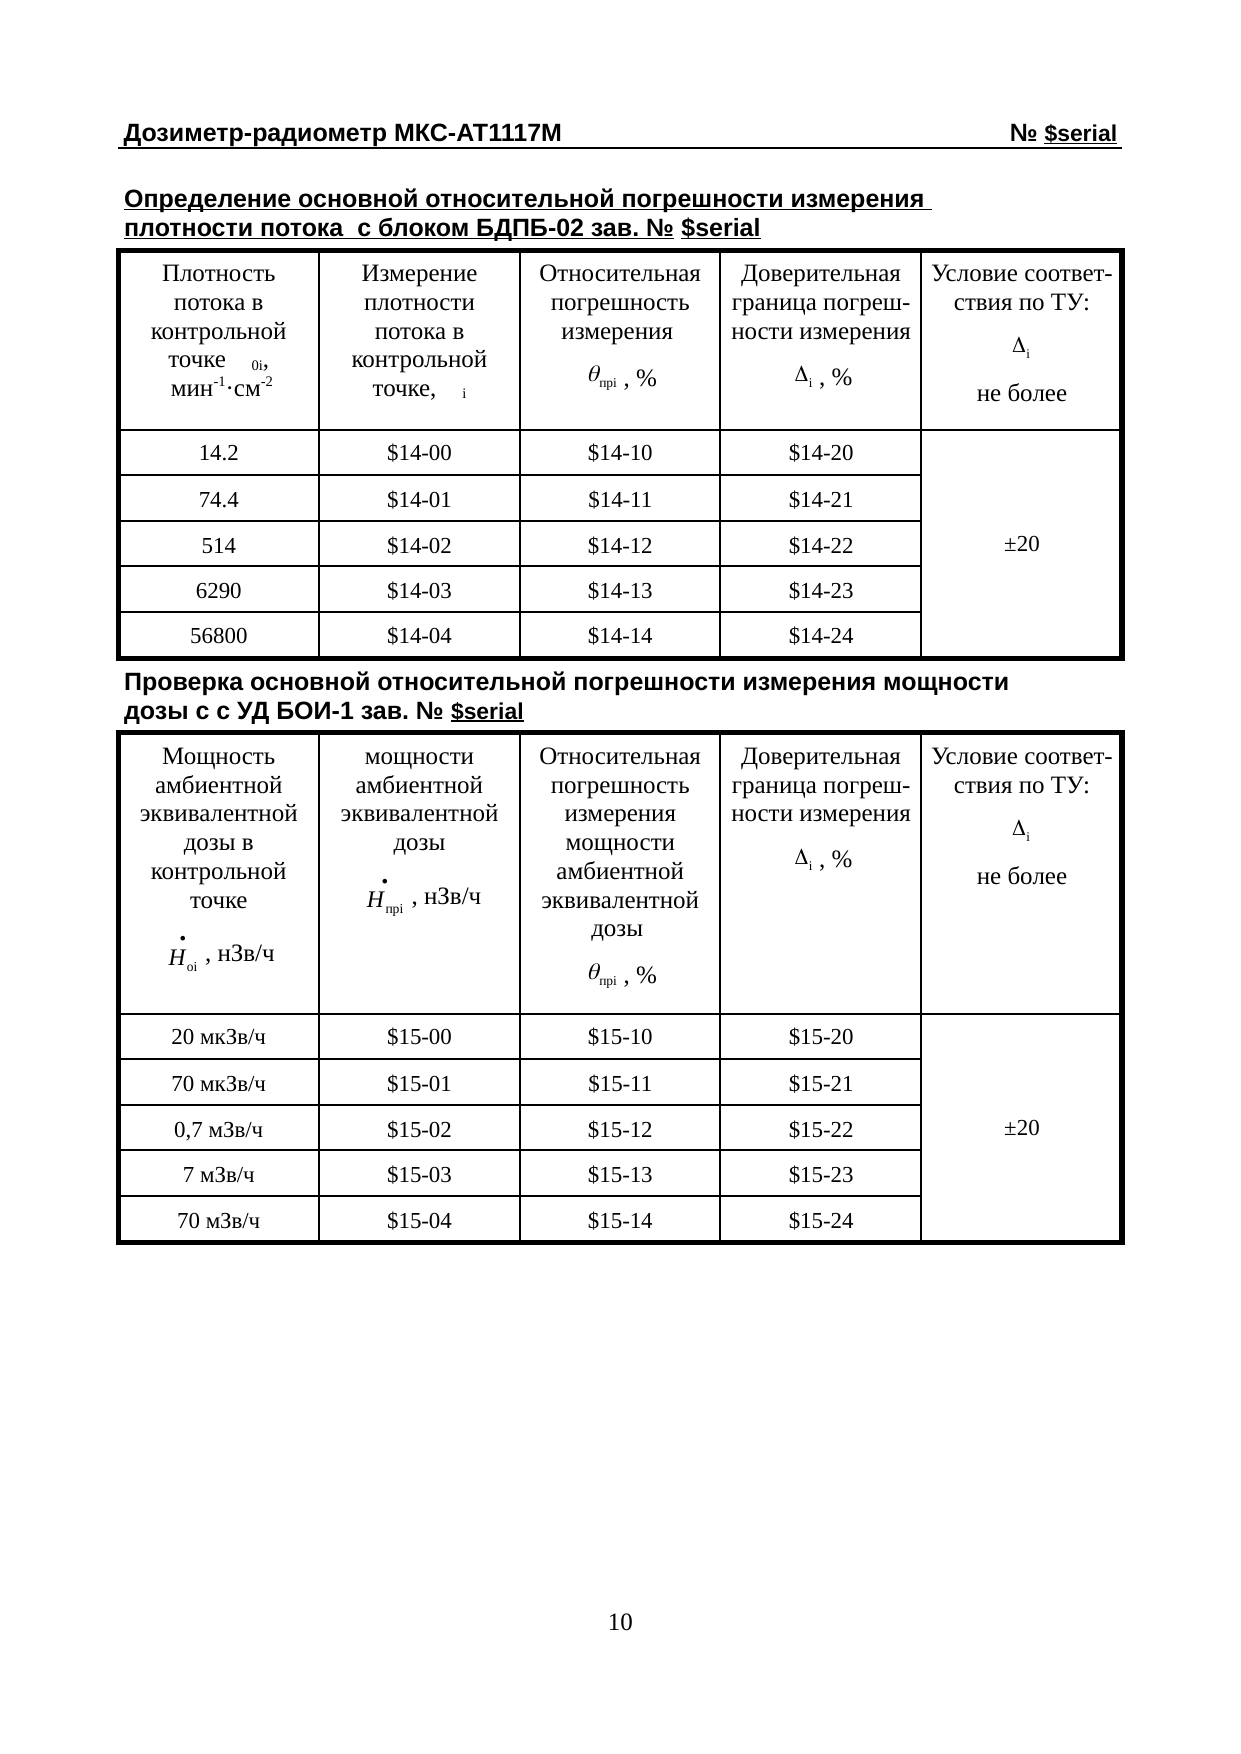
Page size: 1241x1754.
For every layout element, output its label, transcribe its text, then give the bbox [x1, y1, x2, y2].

table_cell $14-20 [721, 431, 920, 474]
table_cell 6290 [121, 567, 318, 611]
table_cell 74,4 [121, 476, 318, 520]
table_cell $14-24 [721, 613, 920, 656]
table_cell 14,2 [121, 431, 318, 474]
table_cell $14-00 [320, 431, 519, 474]
table_cell Мощность амбиентной эквивалентной дозы в контрольной точке , нЗв/ч [121, 735, 318, 1013]
table_cell $14-01 [320, 476, 519, 520]
table_cell 56800 [121, 613, 318, 656]
table_cell $15-22 [721, 1106, 920, 1149]
table_cell $14-14 [521, 613, 719, 656]
table_cell Доверительная граница погреш-ности измерения , % [721, 253, 920, 429]
table_cell $15-12 [521, 1106, 719, 1149]
table_cell $14-03 [320, 567, 519, 611]
table_cell ±20 [922, 1015, 1119, 1240]
table_cell $15-23 [721, 1151, 920, 1194]
table_cell $14-23 [721, 567, 920, 611]
table_cell $15-24 [721, 1197, 920, 1240]
table_cell $14-21 [721, 476, 920, 520]
table_cell $15-14 [521, 1197, 719, 1240]
table_cell $15-13 [521, 1151, 719, 1194]
table_cell Плотность потока в контрольной точке 0i, мин-1·см-2 [121, 253, 318, 429]
table_cell Доверительная граница погреш-ности измерения , % [721, 735, 920, 1013]
table_cell Условие соответ-ствия по ТУ: не более [922, 735, 1119, 1013]
table_cell Измерение плотности потока в контрольной точке, i [320, 253, 519, 429]
table_cell 514 [121, 522, 318, 565]
table_cell мощности амбиентной эквивалентной дозы , нЗв/ч [320, 735, 519, 1013]
table_cell $15-01 [320, 1060, 519, 1104]
table_cell 70 мкЗв/ч [121, 1060, 318, 1104]
table_cell $14-13 [521, 567, 719, 611]
table_cell 7 мЗв/ч [121, 1151, 318, 1194]
table_cell $14-22 [721, 522, 920, 565]
table_cell $15-04 [320, 1197, 519, 1240]
table_cell $15-10 [521, 1015, 719, 1058]
table_cell $14-10 [521, 431, 719, 474]
table_cell $14-02 [320, 522, 519, 565]
table_cell $15-11 [521, 1060, 719, 1104]
table_cell 70 мЗв/ч [121, 1197, 318, 1240]
table_cell $14-11 [521, 476, 719, 520]
table_cell $15-21 [721, 1060, 920, 1104]
table_cell Условие соответ-ствия по ТУ: не более [922, 253, 1119, 429]
table_header Проверка основной относительной погрешности измерения мощности дозы с с УД БОИ-1 зав. № $serial [118, 661, 1122, 730]
table_cell Относительная погрешность измерения , % [521, 253, 719, 429]
table_cell Относительная погрешность измерения мощности амбиентной эквивалентной дозы , % [521, 735, 719, 1013]
table_cell ±20 [922, 431, 1119, 656]
table_cell $15-02 [320, 1106, 519, 1149]
table_cell $14-12 [521, 522, 719, 565]
table_cell $15-03 [320, 1151, 519, 1194]
table_cell $15-00 [320, 1015, 519, 1058]
table_cell 20 мкЗв/ч [121, 1015, 318, 1058]
table_header Определение основной относительной погрешности измерения плотности потока с блоком БДПБ-02 зав. № $serial [118, 179, 1122, 247]
table_cell 0,7 мЗв/ч [121, 1106, 318, 1149]
table_cell $15-20 [721, 1015, 920, 1058]
table_cell $14-04 [320, 613, 519, 656]
